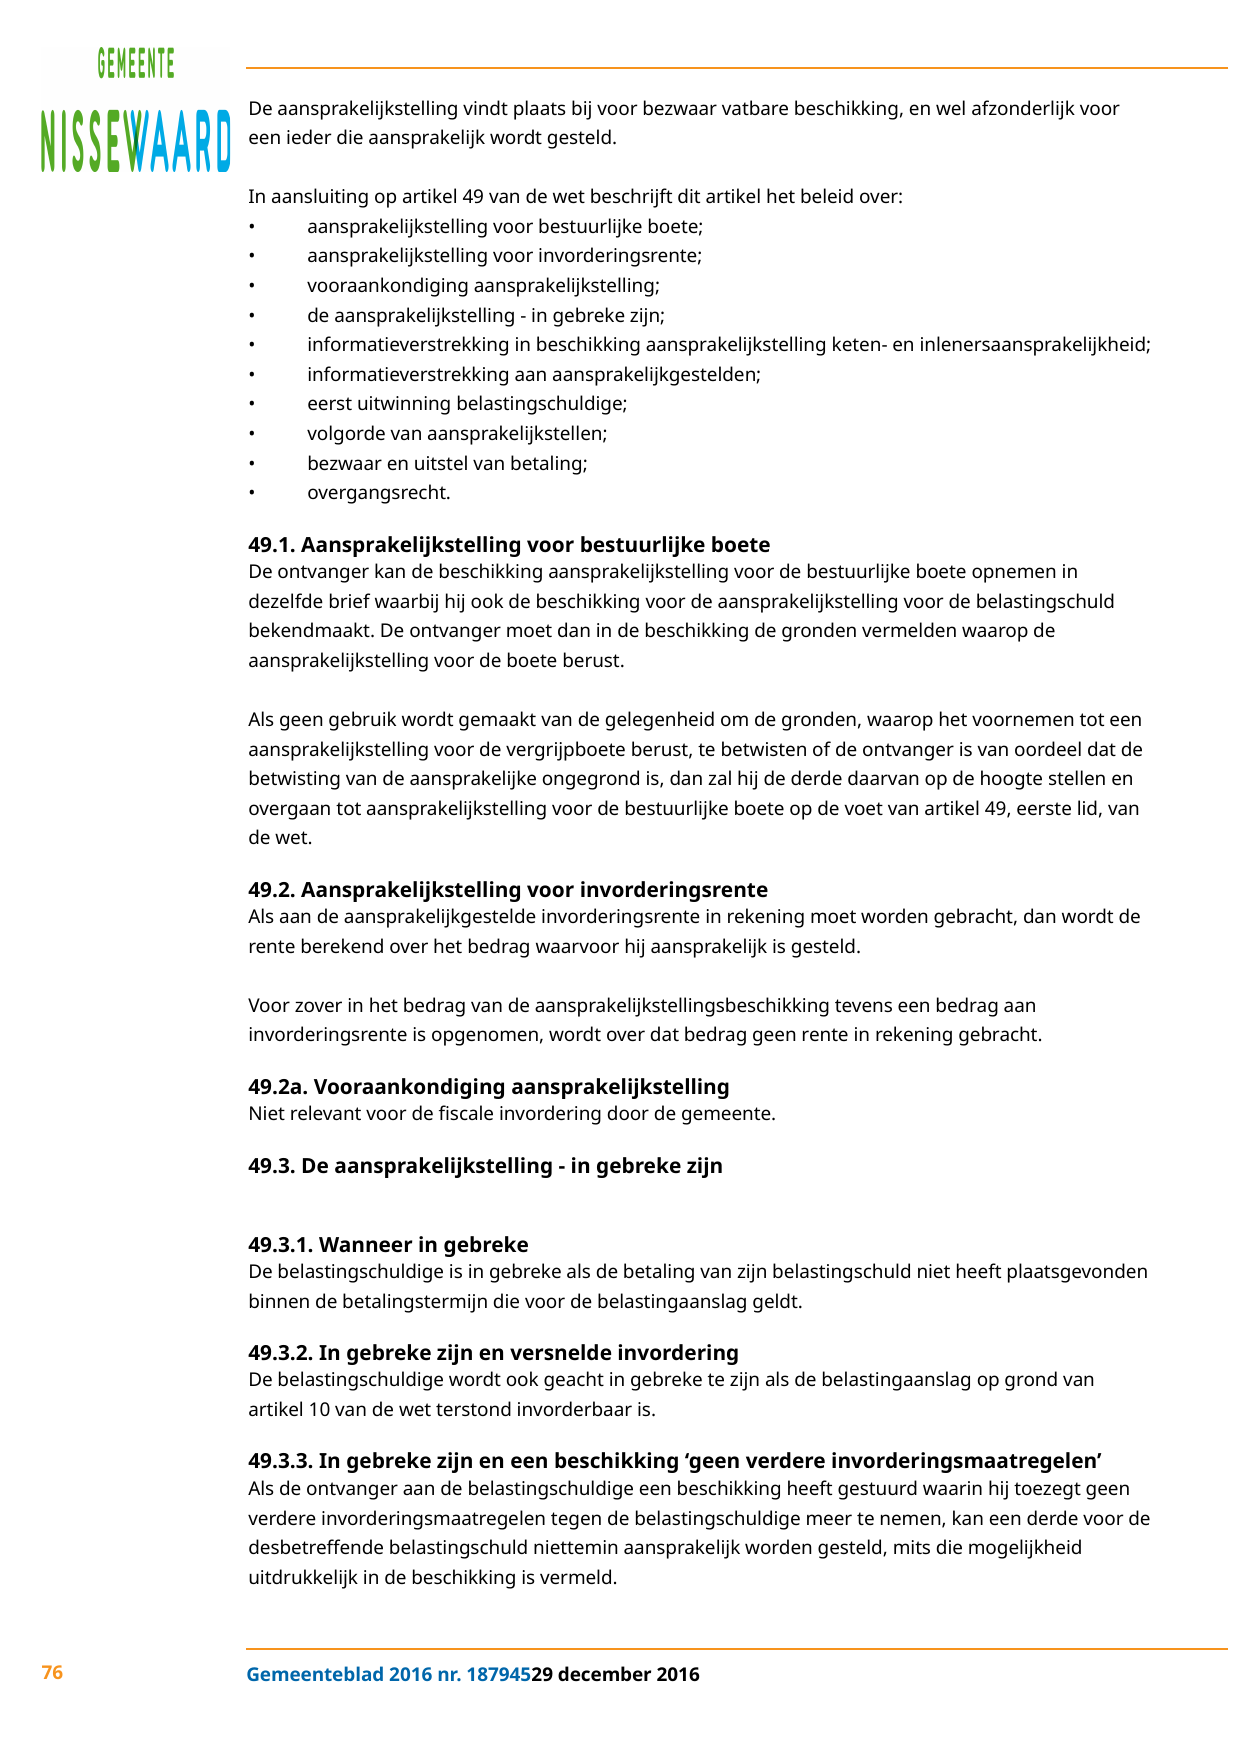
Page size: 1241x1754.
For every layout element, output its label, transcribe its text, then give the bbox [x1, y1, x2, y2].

text 49.2. Aansprakelijkstelling voor invorderingsrente [248, 875, 1152, 903]
list aansprakelijkstelling voor bestuurlijke boete; [248, 213, 1152, 239]
picture [154, 157, 165, 172]
text Als geen gebruik wordt gemaakt van de gelegenheid om de gronden, waarop het voornemen tot een aansprakelijkstelling voor de vergrijpboete berust, te betwisten of de ontvanger is van oordeel dat de betwisting van de aansprakelijke ongegrond is, dan zal hij de derde daarvan op de hoogte stellen en overgaan tot aansprakelijkstelling voor de bestuurlijke boete op de voet van artikel 49, eerste lid, van de wet. [248, 706, 1152, 850]
text 49.3.3. In gebreke zijn en een beschikking ‘geen verdere invorderingsmaatregelen’ [248, 1447, 1152, 1475]
list bezwaar en uitstel van betaling; [248, 450, 1152, 476]
picture [176, 157, 187, 172]
picture [200, 151, 206, 172]
list volgorde van aansprakelijkstellen; [248, 420, 1152, 446]
text De ontvanger kan de beschikking aansprakelijkstelling voor de bestuurlijke boete opnemen in dezelfde brief waarbij hij ook de beschikking voor de aansprakelijkstelling voor de belastingschuld bekendmaakt. De ontvanger moet dan in de beschikking de gronden vermelden waarop de aansprakelijkstelling voor de boete berust. [248, 558, 1152, 673]
text 49.1. Aansprakelijkstelling voor bestuurlijke boete [248, 530, 1152, 558]
text 49.2a. Vooraankondiging aansprakelijkstelling [248, 1072, 1152, 1101]
picture [201, 122, 206, 138]
text De aansprakelijkstelling vindt plaats bij voor bezwaar vatbare beschikking, en wel afzonderlijk voor een ieder die aansprakelijk wordt gesteld. [248, 95, 1152, 150]
picture [41, 47, 231, 172]
list aansprakelijkstelling voor invorderingsrente; [248, 243, 1152, 268]
text Als aan de aansprakelijkgestelde invorderingsrente in rekening moet worden gebracht, dan wordt de rente berekend over het bedrag waarvoor hij aansprakelijk is gesteld. [248, 903, 1152, 959]
text 49.3.1. Wanneer in gebreke [248, 1230, 1152, 1258]
text Als de ontvanger aan de belastingschuldige een beschikking heeft gestuurd waarin hij toezegt geen verdere invorderingsmaatregelen tegen de belastingschuldige meer te nemen, kan een derde voor de desbetreffende belastingschuld niettemin aansprakelijk worden gesteld, mits die mogelijkheid uitdrukkelijk in de beschikking is vermeld. [248, 1475, 1152, 1589]
text In aansluiting op artikel 49 van de wet beschrijft dit artikel het beleid over: [248, 183, 1152, 209]
text 49.3. De aansprakelijkstelling - in gebreke zijn [248, 1151, 1152, 1179]
text 49.3.2. In gebreke zijn en versnelde invordering [248, 1338, 1152, 1367]
text Voor zover in het bedrag van de aansprakelijkstellingsbeschikking tevens een bedrag aan invorderingsrente is opgenomen, wordt over dat bedrag geen rente in rekening gebracht. [248, 992, 1152, 1047]
list informatieverstrekking in beschikking aansprakelijkstelling keten- en inlenersaansprakelijkheid; [248, 331, 1152, 357]
list de aansprakelijkstelling - in gebreke zijn; [248, 302, 1152, 328]
list informatieverstrekking aan aansprakelijkgestelden; [248, 361, 1152, 387]
list eerst uitwinning belastingschuldige; [248, 391, 1152, 416]
text De belastingschuldige wordt ook geacht in gebreke te zijn als de belastingaanslag op grond van artikel 10 van de wet terstond invorderbaar is. [248, 1367, 1152, 1422]
picture [222, 122, 227, 160]
text De belastingschuldige is in gebreke als de betaling van zijn belastingschuld niet heeft plaatsgevonden binnen de betalingstermijn die voor de belastingaanslag geldt. [248, 1258, 1152, 1313]
list overgangsrecht. [248, 479, 1152, 505]
text Niet relevant voor de fiscale invordering door de gemeente. [248, 1101, 1152, 1126]
list vooraankondiging aansprakelijkstelling; [248, 272, 1152, 298]
